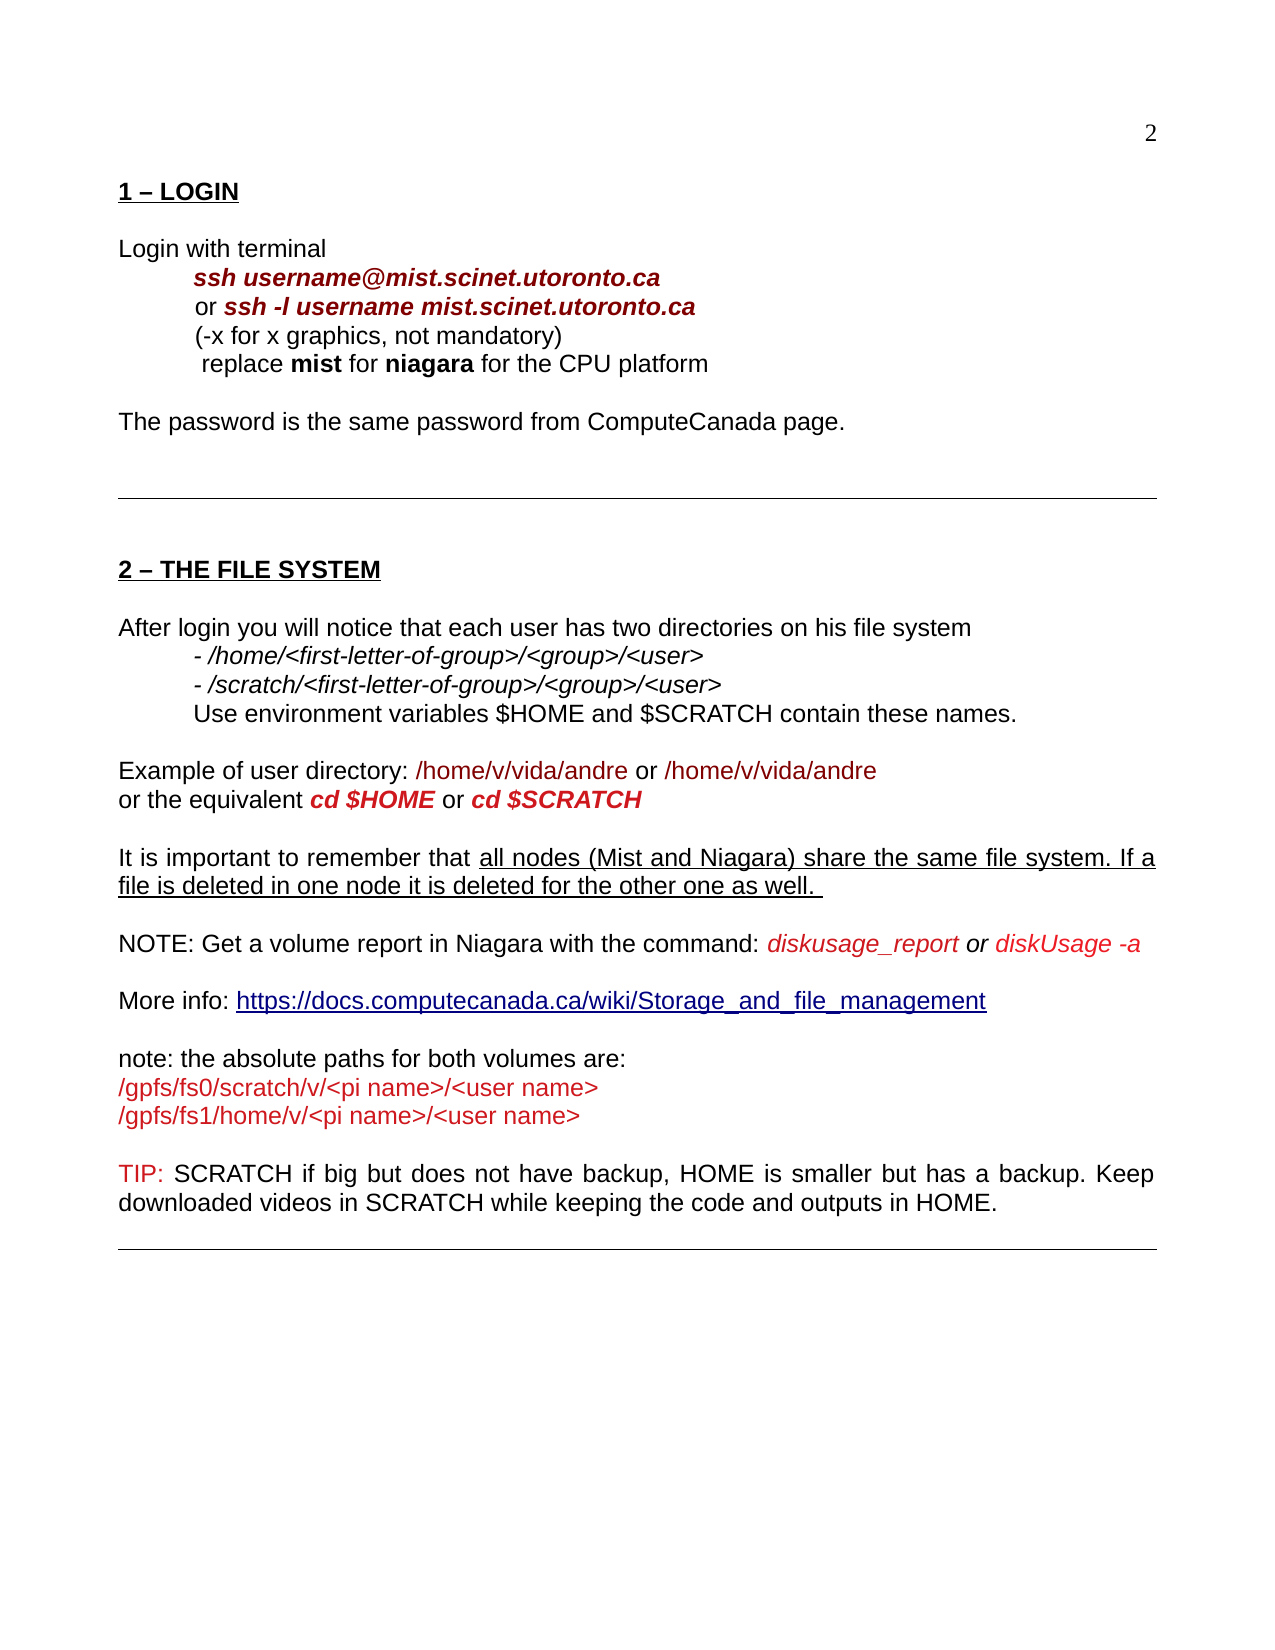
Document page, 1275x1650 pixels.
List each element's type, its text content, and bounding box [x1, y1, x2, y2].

text - /home/<first-letter-of-group>/<group>/<user> [118, 641, 1157, 670]
text It is important to remember that all nodes (Mist and Niagara) share the same file system. If a file is deleted in one node it is deleted for the other one as well. [118, 843, 1157, 900]
text Login with terminal [118, 234, 1157, 263]
text - /scratch/<first-letter-of-group>/<group>/<user> [118, 670, 1157, 699]
text or ssh -l username mist.scinet.utoronto.ca [118, 292, 1157, 321]
text After login you will notice that each user has two directories on his file system [118, 613, 1157, 641]
text replace mist for niagara for the CPU platform [118, 349, 1157, 378]
text /gpfs/fs0/scratch/v/<pi name>/<user name> [118, 1073, 1157, 1101]
text 2 – THE FILE SYSTEM [118, 555, 1157, 584]
text (-x for x graphics, not mandatory) [118, 321, 1157, 349]
text The password is the same password from ComputeCanada page. [118, 407, 1157, 436]
text NOTE: Get a volume report in Niagara with the command: diskusage_report or diskUsage -a [118, 929, 1157, 958]
text More info: https://docs.computecanada.ca/wiki/Storage_and_file_management [118, 986, 1157, 1015]
text Use environment variables $HOME and $SCRATCH contain these names. [118, 699, 1157, 728]
text note: the absolute paths for both volumes are: [118, 1044, 1157, 1073]
text ssh username@mist.scinet.utoronto.ca [118, 263, 1157, 292]
text or the equivalent cd $HOME or cd $SCRATCH [118, 785, 1157, 814]
text Example of user directory: /home/v/vida/andre or /home/v/vida/andre [118, 756, 1157, 785]
text TIP: SCRATCH if big but does not have backup, HOME is smaller but has a backup. Keep downloaded videos in SCRATCH while keeping the code and outputs in HOME. [118, 1159, 1157, 1216]
text /gpfs/fs1/home/v/<pi name>/<user name> [118, 1101, 1157, 1130]
text 1 – LOGIN [118, 177, 1157, 206]
